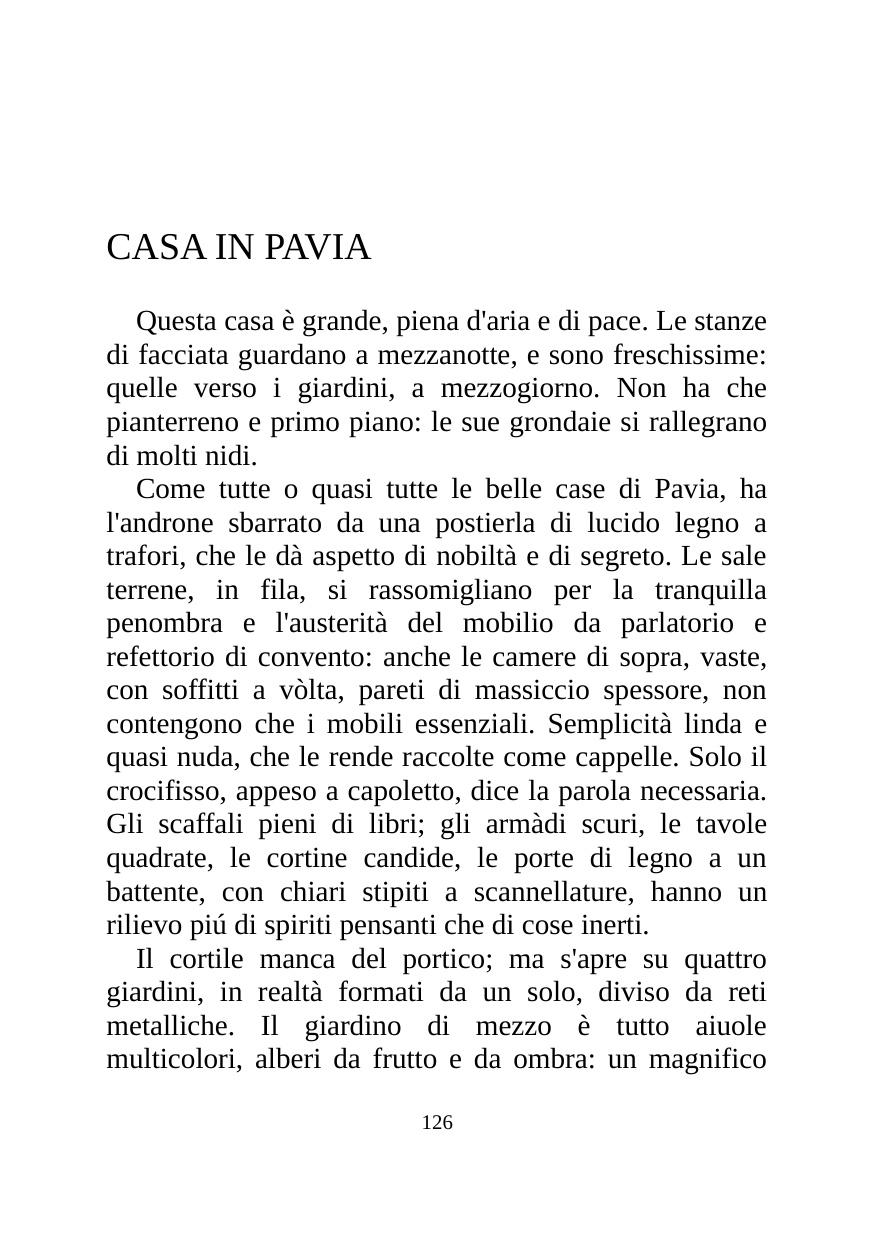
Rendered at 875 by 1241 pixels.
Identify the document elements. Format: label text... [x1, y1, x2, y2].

text Questa casa è grande, piena d'aria e di pace. Le stanze di facciata guardano a mezzanotte, e sono freschissime: quelle verso i giardini, a mezzogiorno. Non ha che pianterreno e primo piano: le sue grondaie si rallegrano di molti nidi. [106, 303, 768, 471]
subtitle CASA IN PAVIA [106, 224, 768, 268]
text Come tutte o quasi tutte le belle case di Pavia, ha l'androne sbarrato da una postierla di lucido legno a trafori, che le dà aspetto di nobiltà e di segreto. Le sale terrene, in fila, si rassomigliano per la tranquilla penombra e l'austerità del mobilio da parlatorio e refettorio di convento: anche le camere di sopra, vaste, con soffitti a vòlta, pareti di massiccio spessore, non contengono che i mobili essenziali. Semplicità linda e quasi nuda, che le rende raccolte come cappelle. Solo il crocifisso, appeso a capoletto, dice la parola necessaria. Gli scaffali pieni di libri; gli armàdi scuri, le tavole quadrate, le cortine candide, le porte di legno a un battente, con chiari stipiti a scannellature, hanno un rilievo piú di spiriti pensanti che di cose inerti. [106, 471, 768, 941]
text Il cortile manca del portico; ma s'apre su quattro giardini, in realtà formati da un solo, diviso da reti metalliche. Il giardino di mezzo è tutto aiuole multicolori, alberi da frutto e da ombra: un magnifico [106, 941, 768, 1075]
